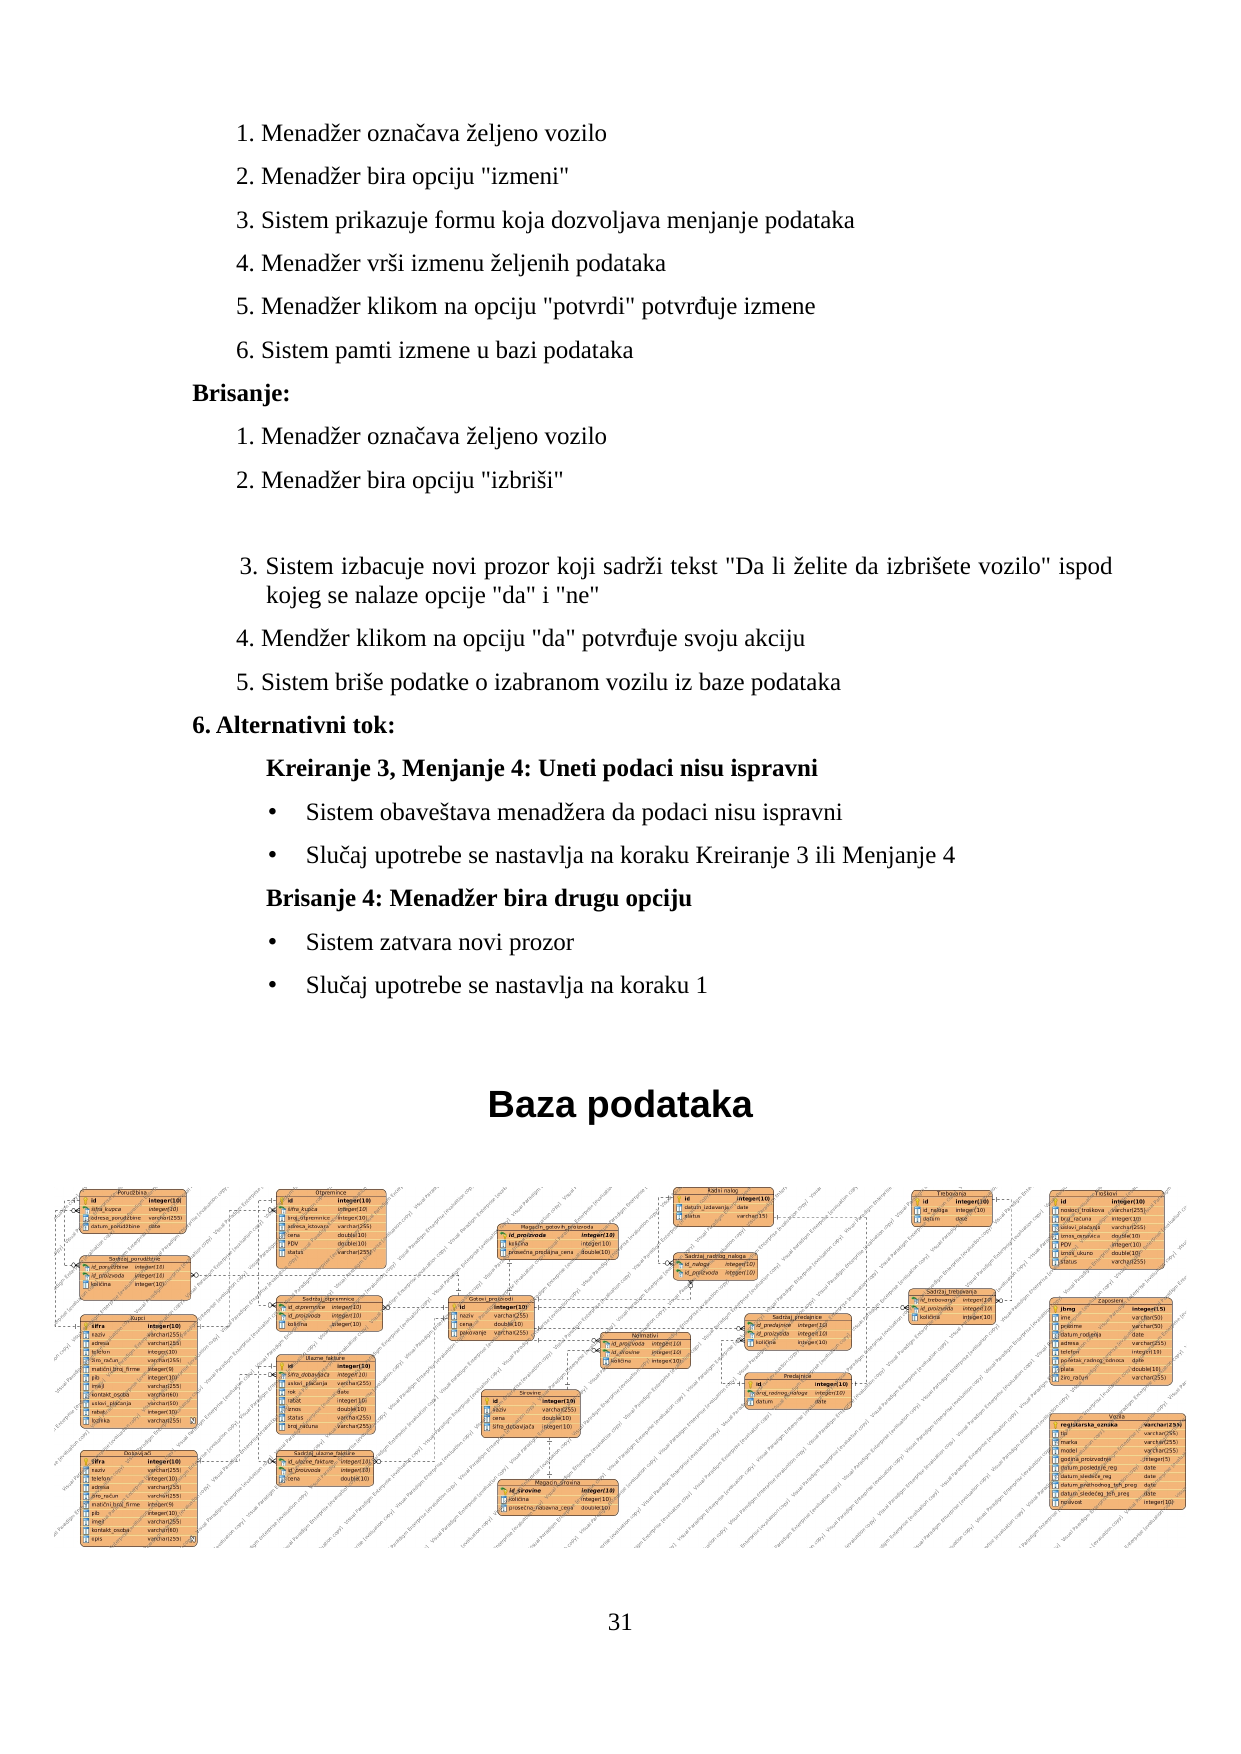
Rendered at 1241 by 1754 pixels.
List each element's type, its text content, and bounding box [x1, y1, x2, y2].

text 6. Sistem pamti izmene u bazi podataka [118, 335, 1122, 363]
text Brisanje: [118, 378, 1122, 407]
text 2. Menadžer bira opciju "izmeni" [118, 161, 1122, 190]
list Slučaj upotrebe se nastavlja na koraku Kreiranje 3 ili Menjanje 4 [268, 840, 1122, 869]
text 2. Menadžer bira opciju "izbriši" [118, 465, 1122, 493]
text 6. Alternativni tok: [118, 710, 1122, 739]
text 1. Menadžer označava željeno vozilo [118, 118, 1122, 147]
text Kreiranje 3, Menjanje 4: Uneti podaci nisu ispravni [118, 753, 1122, 782]
picture [54, 1187, 1187, 1548]
text 3. Sistem izbacuje novi prozor koji sadrži tekst "Da li želite da izbrišete vozilo" ispod kojeg se nalaze opcije "da" i "ne" [118, 551, 1122, 609]
text 5. Sistem briše podatke o izabranom vozilu iz baze podataka [118, 667, 1122, 696]
text Brisanje 4: Menadžer bira drugu opciju [118, 883, 1122, 912]
text 3. Sistem prikazuje formu koja dozvoljava menjanje podataka [118, 205, 1122, 233]
subtitle Baza podataka [118, 1082, 1122, 1126]
text 4. Menadžer vrši izmenu željenih podataka [118, 248, 1122, 277]
text 5. Menadžer klikom na opciju "potvrdi" potvrđuje izmene [118, 291, 1122, 320]
text 4. Mendžer klikom na opciju "da" potvrđuje svoju akciju [118, 623, 1122, 652]
text 1. Menadžer označava željeno vozilo [118, 421, 1122, 450]
list Sistem obaveštava menadžera da podaci nisu ispravni [268, 797, 1122, 826]
list Slučaj upotrebe se nastavlja na koraku 1 [268, 970, 1122, 999]
list Sistem zatvara novi prozor [268, 927, 1122, 956]
